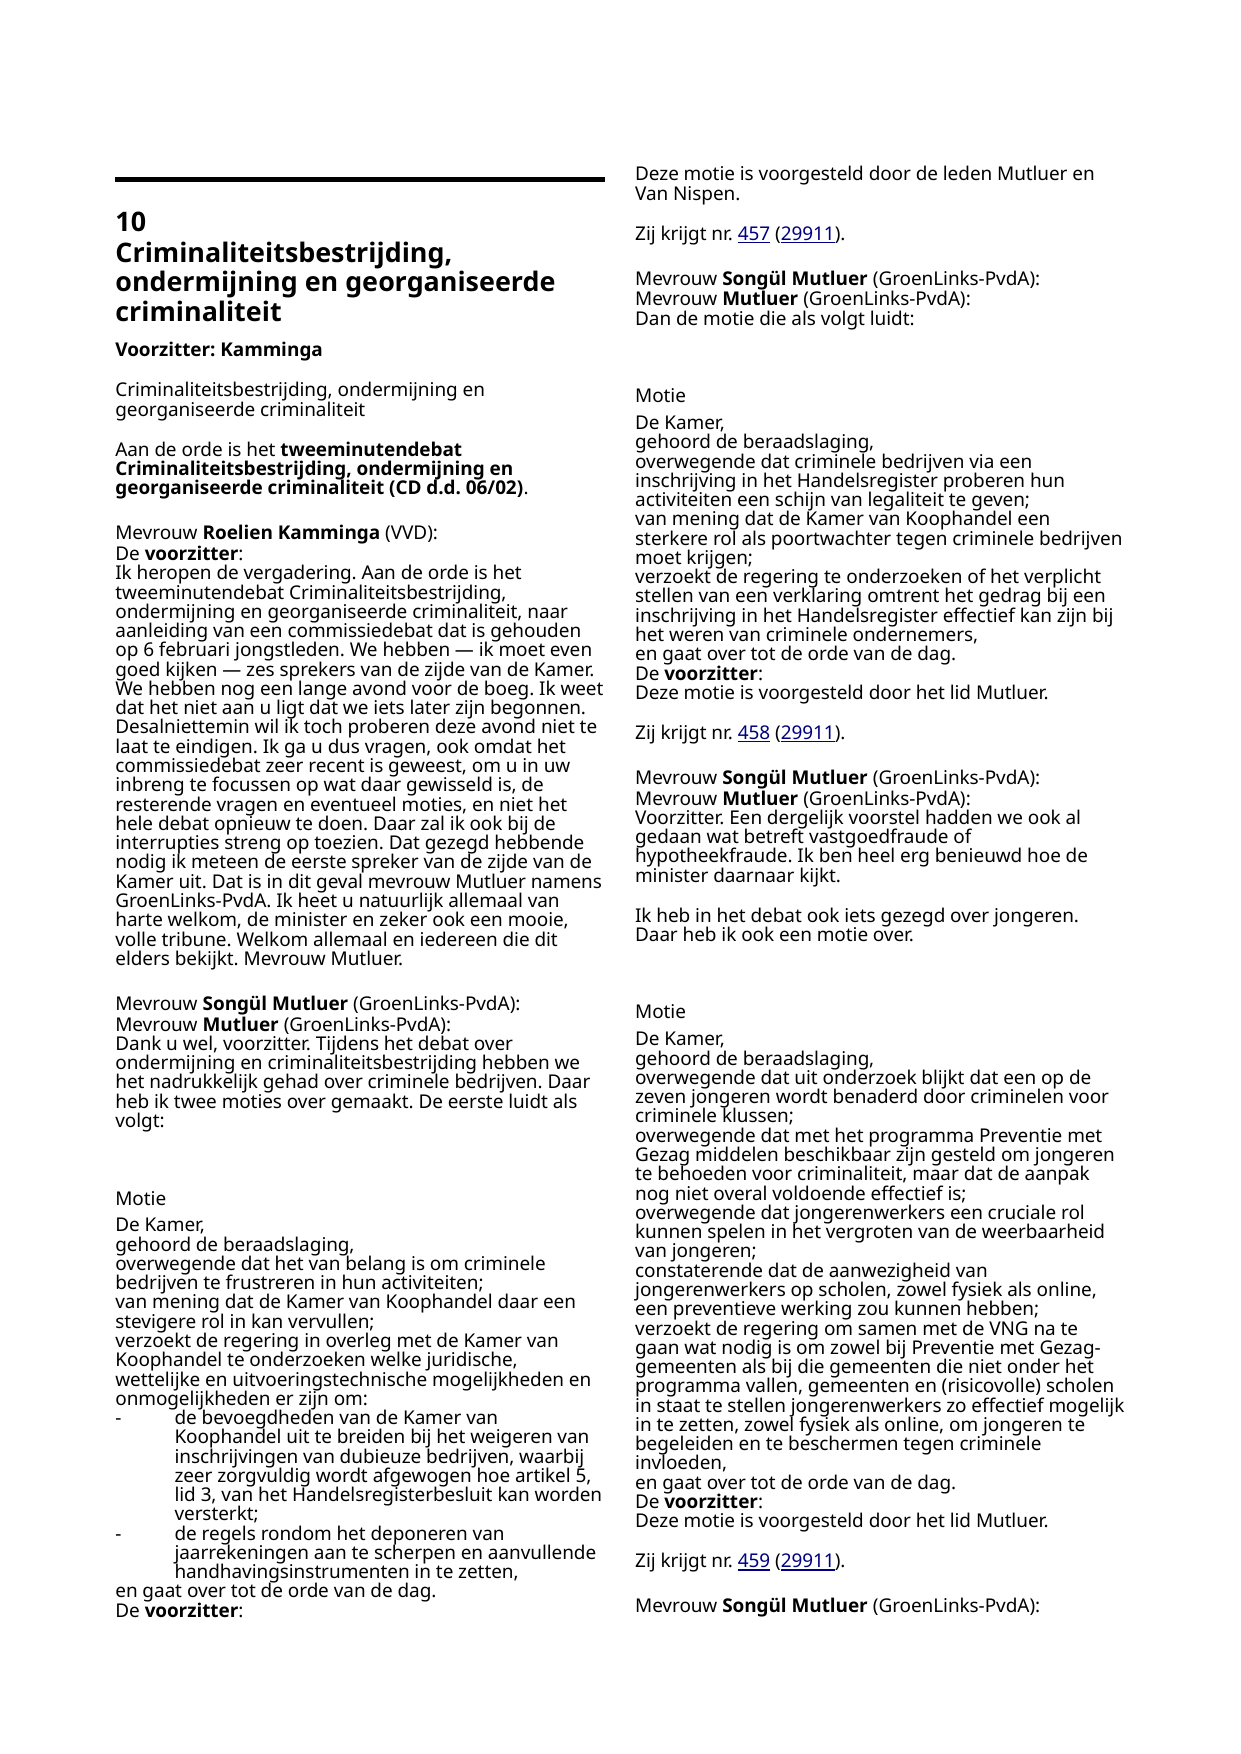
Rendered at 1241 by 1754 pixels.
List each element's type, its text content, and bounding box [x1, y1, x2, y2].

text Voorzitter. Een dergelijk voorstel hadden we ook al gedaan wat betreft vastgoedfraude of hypotheekfraude. Ik ben heel erg benieuwd hoe de minister daarnaar kijkt. [635, 809, 1125, 886]
text van mening dat de Kamer van Koophandel een sterkere rol als poortwachter tegen criminele bedrijven moet krijgen; [635, 510, 1125, 568]
text De voorzitter: [115, 545, 605, 564]
text Aan de orde is het tweeminutendebat Criminaliteitsbestrijding, ondermijning en georganiseerde criminaliteit (CD d.d. 06/02). [115, 441, 605, 498]
text Zij krijgt nr. 459 (29911). [635, 1552, 1125, 1571]
text Mevrouw Mutluer (GroenLinks-PvdA): [115, 1016, 605, 1035]
text verzoekt de regering om samen met de VNG na te gaan wat nodig is om zowel bij Preventie met Gezag-gemeenten als bij die gemeenten die niet onder het programma vallen, gemeenten en (risicovolle) scholen in staat te stellen jongerenwerkers zo effectief mogelijk in te zetten, zowel fysiek als online, om jongeren te begeleiden en te beschermen tegen criminele invloeden, [635, 1319, 1125, 1474]
text en gaat over tot de orde van de dag. [635, 645, 1125, 664]
text gehoord de beraadslaging, [635, 1050, 1125, 1069]
text Motie [635, 999, 1125, 1024]
text Dan de motie die als volgt luidt: [635, 310, 1125, 329]
text 10 [115, 203, 605, 239]
text en gaat over tot de orde van de dag. [635, 1474, 1125, 1493]
text verzoekt de regering te onderzoeken of het verplicht stellen van een verklaring omtrent het gedrag bij een inschrijving in het Handelsregister effectief kan zijn bij het weren van criminele ondernemers, [635, 568, 1125, 645]
text overwegende dat het van belang is om criminele bedrijven te frustreren in hun activiteiten; [115, 1255, 605, 1293]
text De Kamer, [635, 1030, 1125, 1050]
text De voorzitter: [635, 1493, 1125, 1512]
text De Kamer, [635, 414, 1125, 433]
text Mevrouw Songül Mutluer (GroenLinks-PvdA): [635, 1592, 1125, 1618]
text gehoord de beraadslaging, [115, 1236, 605, 1255]
text gehoord de beraadslaging, [635, 433, 1125, 453]
text De Kamer, [115, 1216, 605, 1236]
text overwegende dat criminele bedrijven via een inschrijving in het Handelsregister proberen hun activiteiten een schijn van legaliteit te geven; [635, 453, 1125, 510]
text Motie [115, 1185, 605, 1210]
text Zij krijgt nr. 458 (29911). [635, 724, 1125, 743]
text Voorzitter: Kamminga [115, 341, 605, 361]
text verzoekt de regering in overleg met de Kamer van Koophandel te onderzoeken welke juridische, wettelijke en uitvoeringstechnische mogelijkheden en onmogelijkheden er zijn om: [115, 1332, 605, 1409]
text De voorzitter: [635, 664, 1125, 684]
text Mevrouw Mutluer (GroenLinks-PvdA): [635, 790, 1125, 809]
text De voorzitter: [115, 1602, 605, 1621]
text van mening dat de Kamer van Koophandel daar een stevigere rol in kan vervullen; [115, 1293, 605, 1332]
text Mevrouw Roelien Kamminga (VVD): [115, 519, 605, 545]
text Mevrouw Songül Mutluer (GroenLinks-PvdA): [635, 764, 1125, 790]
text Mevrouw Songül Mutluer (GroenLinks-PvdA): [635, 265, 1125, 290]
text Motie [635, 382, 1125, 408]
text Ik heb in het debat ook iets gezegd over jongeren. Daar heb ik ook een motie over. [635, 907, 1125, 945]
text Deze motie is voorgesteld door het lid Mutluer. [635, 1512, 1125, 1531]
text Zij krijgt nr. 457 (29911). [635, 224, 1125, 244]
text overwegende dat uit onderzoek blijkt dat een op de zeven jongeren wordt benaderd door criminelen voor criminele klussen; [635, 1069, 1125, 1127]
text Deze motie is voorgesteld door de leden Mutluer en Van Nispen. [635, 165, 1125, 204]
text Deze motie is voorgesteld door het lid Mutluer. [635, 684, 1125, 703]
text Criminaliteitsbestrijding, ondermijning en georganiseerde criminaliteit [115, 239, 605, 341]
text overwegende dat jongerenwerkers een cruciale rol kunnen spelen in het vergroten van de weerbaarheid van jongeren; [635, 1204, 1125, 1262]
text Criminaliteitsbestrijding, ondermijning en georganiseerde criminaliteit [115, 381, 605, 420]
text Ik heropen de vergadering. Aan de orde is het tweeminutendebat Criminaliteitsbestrijding, ondermijning en georganiseerde criminaliteit, naar aanleiding van een commissiedebat dat is gehouden op 6 februari jongstleden. We hebben — ik moet even goed kijken — zes sprekers van de zijde van de Kamer. We hebben nog een lange avond voor de boeg. Ik weet dat het niet aan u ligt dat we iets later zijn begonnen. Desalniettemin wil ik toch proberen deze avond niet te laat te eindigen. Ik ga u dus vragen, ook omdat het commissiedebat zeer recent is geweest, om u in uw inbreng te focussen op wat daar gewisseld is, de resterende vragen en eventueel moties, en niet het hele debat opnieuw te doen. Daar zal ik ook bij de interrupties streng op toezien. Dat gezegd hebbende nodig ik meteen de eerste spreker van de zijde van de Kamer uit. Dat is in dit geval mevrouw Mutluer namens GroenLinks-PvdA. Ik heet u natuurlijk allemaal van harte welkom, de minister en zeker ook een mooie, volle tribune. Welkom allemaal en iedereen die dit elders bekijkt. Mevrouw Mutluer. [115, 564, 605, 969]
text Mevrouw Songül Mutluer (GroenLinks-PvdA): [115, 990, 605, 1016]
text en gaat over tot de orde van de dag. [115, 1582, 605, 1602]
text overwegende dat met het programma Preventie met Gezag middelen beschikbaar zijn gesteld om jongeren te behoeden voor criminaliteit, maar dat de aanpak nog niet overal voldoende effectief is; [635, 1127, 1125, 1204]
text Mevrouw Mutluer (GroenLinks-PvdA): [635, 290, 1125, 310]
list de regels rondom het deponeren van jaarrekeningen aan te scherpen en aanvullende handhavingsinstrumenten in te zetten, [115, 1525, 605, 1582]
text Dank u wel, voorzitter. Tijdens het debat over ondermijning en criminaliteitsbestrijding hebben we het nadrukkelijk gehad over criminele bedrijven. Daar heb ik twee moties over gemaakt. De eerste luidt als volgt: [115, 1035, 605, 1131]
text constaterende dat de aanwezigheid van jongerenwerkers op scholen, zowel fysiek als online, een preventieve werking zou kunnen hebben; [635, 1262, 1125, 1319]
list de bevoegdheden van de Kamer van Koophandel uit te breiden bij het weigeren van inschrijvingen van dubieuze bedrijven, waarbij zeer zorgvuldig wordt afgewogen hoe artikel 5, lid 3, van het Handelsregisterbesluit kan worden versterkt; [115, 1409, 605, 1525]
